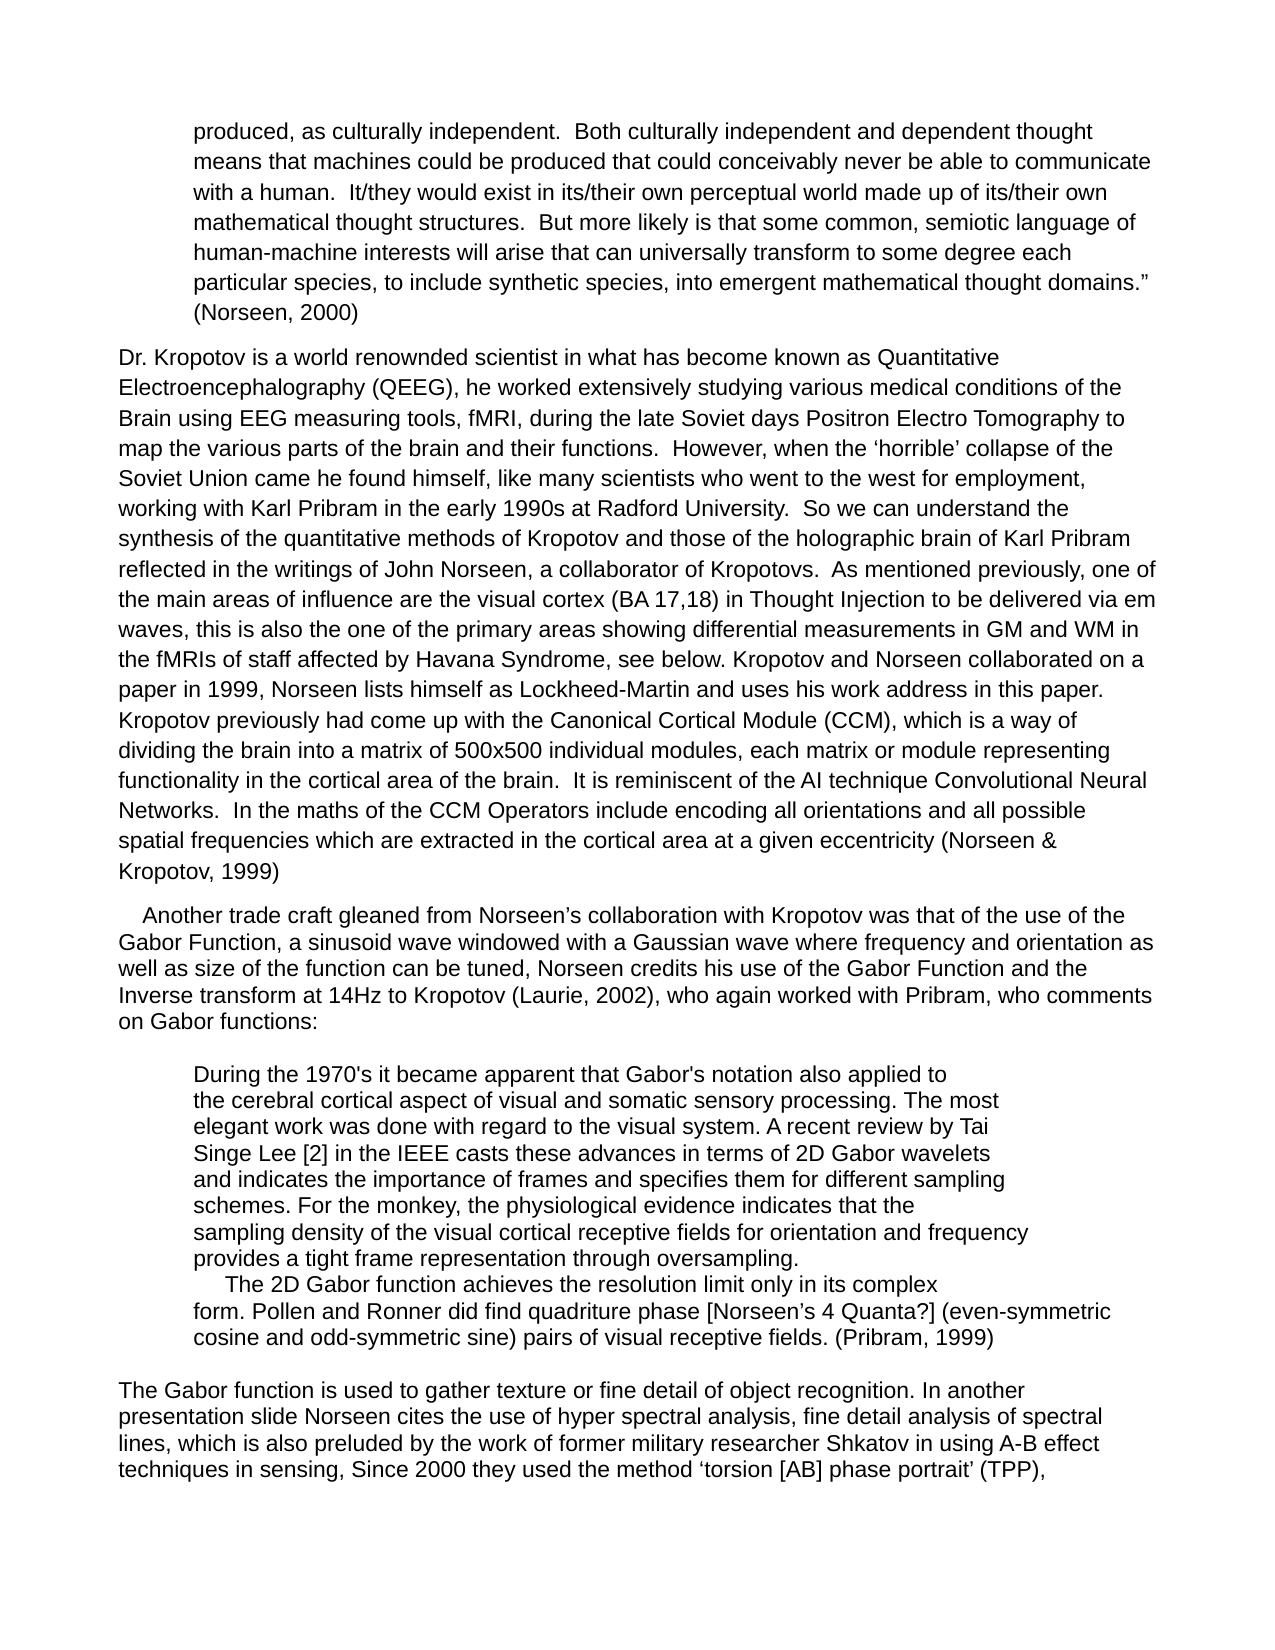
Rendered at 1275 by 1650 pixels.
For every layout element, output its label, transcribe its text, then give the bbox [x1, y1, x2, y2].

text produced, as culturally independent. Both culturally independent and dependent thought means that machines could be produced that could conceivably never be able to communicate with a human. It/they would exist in its/their own perceptual world made up of its/their own mathematical thought structures. But more likely is that some common, semiotic language of human-machine interests will arise that can universally transform to some degree each particular species, to include synthetic species, into emergent mathematical thought domains.” (Norseen, 2000) [193, 118, 1157, 326]
text form. Pollen and Ronner did find quadriture phase [Norseen’s 4 Quanta?] (even-symmetric cosine and odd-symmetric sine) pairs of visual receptive fields. (Pribram, 1999) [193, 1298, 1157, 1351]
text Singe Lee [2] in the IEEE casts these advances in terms of 2D Gabor wavelets [193, 1140, 1157, 1166]
text elegant work was done with regard to the visual system. A recent review by Tai [193, 1113, 1157, 1140]
text During the 1970's it became apparent that Gabor's notation also applied to [193, 1061, 1157, 1087]
text sampling density of the visual cortical receptive fields for orientation and frequency [193, 1219, 1157, 1245]
text The Gabor function is used to gather texture or fine detail of object recognition. In another presentation slide Norseen cites the use of hyper spectral analysis, fine detail analysis of spectral lines, which is also preluded by the work of former military researcher Shkatov in using A-B effect techniques in sensing, Since 2000 they used the method ‘torsion [AB] phase portrait’ (TPP), [118, 1377, 1157, 1482]
text Dr. Kropotov is a world renownded scientist in what has become known as Quantitative Electroencephalography (QEEG), he worked extensively studying various medical conditions of the Brain using EEG measuring tools, fMRI, during the late Soviet days Positron Electro Tomography to map the various parts of the brain and their functions. However, when the ‘horrible’ collapse of the Soviet Union came he found himself, like many scientists who went to the west for employment, working with Karl Pribram in the early 1990s at Radford University. So we can understand the synthesis of the quantitative methods of Kropotov and those of the holographic brain of Karl Pribram reflected in the writings of John Norseen, a collaborator of Kropotovs. As mentioned previously, one of the main areas of influence are the visual cortex (BA 17,18) in Thought Injection to be delivered via em waves, this is also the one of the primary areas showing differential measurements in GM and WM in the fMRIs of staff affected by Havana Syndrome, see below. Kropotov and Norseen collaborated on a paper in 1999, Norseen lists himself as Lockheed-Martin and uses his work address in this paper. Kropotov previously had come up with the Canonical Cortical Module (CCM), which is a way of dividing the brain into a matrix of 500x500 individual modules, each matrix or module representing functionality in the cortical area of the brain. It is reminiscent of the AI technique Convolutional Neural Networks. In the maths of the CCM Operators include encoding all orientations and all possible spatial frequencies which are extracted in the cortical area at a given eccentricity (Norseen & Kropotov, 1999) [118, 344, 1157, 884]
text the cerebral cortical aspect of visual and somatic sensory processing. The most [193, 1087, 1157, 1113]
text provides a tight frame representation through oversampling. [193, 1245, 1157, 1271]
text The 2D Gabor function achieves the resolution limit only in its complex [193, 1271, 1157, 1298]
text and indicates the importance of frames and specifies them for different sampling [193, 1166, 1157, 1192]
text schemes. For the monkey, the physiological evidence indicates that the [193, 1192, 1157, 1219]
text Another trade craft gleaned from Norseen’s collaboration with Kropotov was that of the use of the Gabor Function, a sinusoid wave windowed with a Gaussian wave where frequency and orientation as well as size of the function can be tuned, Norseen credits his use of the Gabor Function and the Inverse transform at 14Hz to Kropotov (Laurie, 2002), who again worked with Pribram, who comments on Gabor functions: [118, 902, 1157, 1034]
